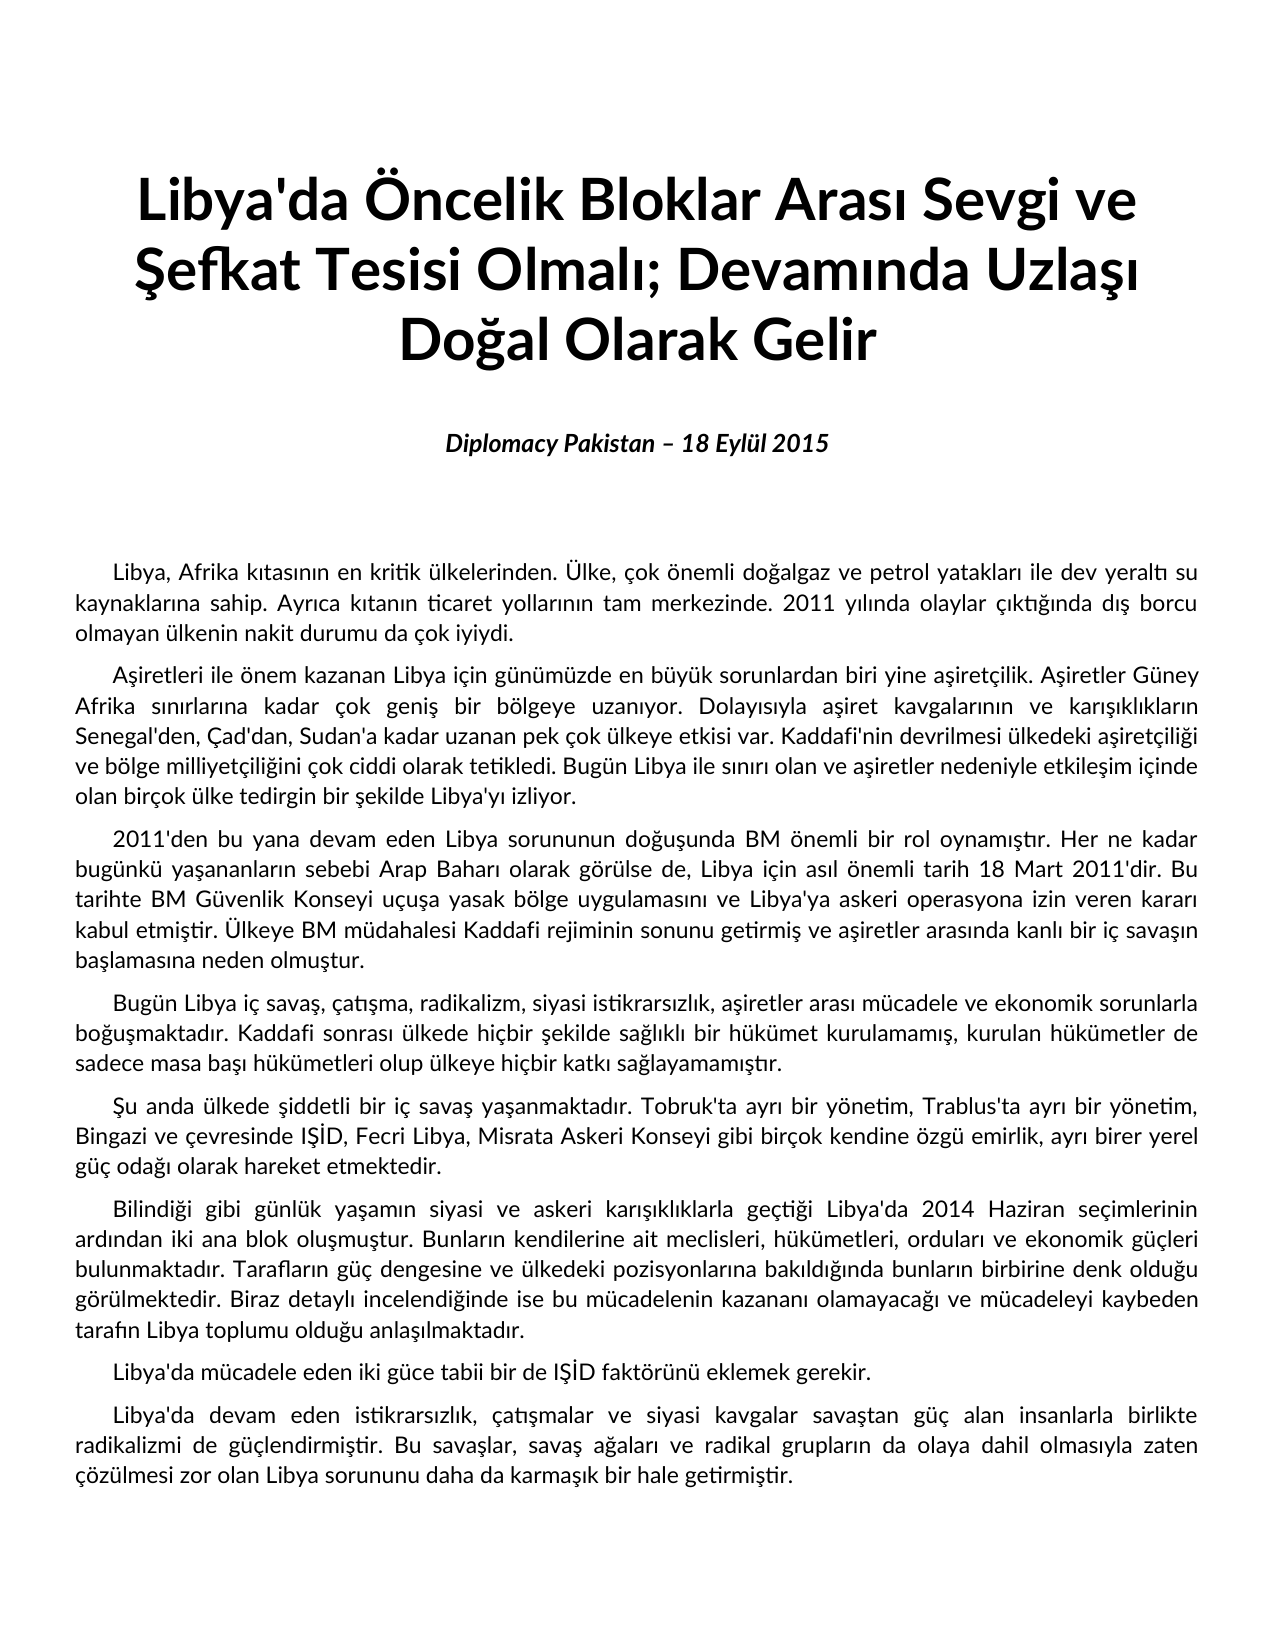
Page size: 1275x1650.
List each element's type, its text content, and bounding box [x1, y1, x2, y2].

text 2011'den bu yana devam eden Libya sorununun doğuşunda BM önemli bir rol oynamıştır. Her ne kadar bugünkü yaşananların sebebi Arap Baharı olarak görülse de, Libya için asıl önemli tarih 18 Mart 2011'dir. Bu tarihte BM Güvenlik Konseyi uçuşa yasak bölge uygulamasını ve Libya'ya askeri operasyona izin veren kararı kabul etmiştir. Ülkeye BM müdahalesi Kaddafi rejiminin sonunu getirmiş ve aşiretler arasında kanlı bir iç savaşın başlamasına neden olmuştur. [75, 825, 1200, 973]
text Aşiretleri ile önem kazanan Libya için günümüzde en büyük sorunlardan biri yine aşiretçilik. Aşiretler Güney Afrika sınırlarına kadar çok geniş bir bölgeye uzanıyor. Dolayısıyla aşiret kavgalarının ve karışıklıkların Senegal'den, Çad'dan, Sudan'a kadar uzanan pek çok ülkeye etkisi var. Kaddafi'nin devrilmesi ülkedeki aşiretçiliği ve bölge milliyetçiliğini çok ciddi olarak tetikledi. Bugün Libya ile sınırı olan ve aşiretler nedeniyle etkileşim içinde olan birçok ülke tedirgin bir şekilde Libya'yı izliyor. [75, 661, 1200, 809]
text Bugün Libya iç savaş, çatışma, radikalizm, siyasi istikrarsızlık, aşiretler arası mücadele ve ekonomik sorunlarla boğuşmaktadır. Kaddafi sonrası ülkede hiçbir şekilde sağlıklı bir hükümet kurulamamış, kurulan hükümetler de sadece masa başı hükümetleri olup ülkeye hiçbir katkı sağlayamamıştır. [75, 988, 1200, 1076]
text Şu anda ülkede şiddetli bir iç savaş yaşanmaktadır. Tobruk'ta ayrı bir yönetim, Trablus'ta ayrı bir yönetim, Bingazi ve çevresinde IŞİD, Fecri Libya, Misrata Askeri Konseyi gibi birçok kendine özgü emirlik, ayrı birer yerel güç odağı olarak hareket etmektedir. [75, 1091, 1200, 1179]
text Libya'da mücadele eden iki güce tabii bir de IŞİD faktörünü eklemek gerekir. [75, 1358, 1200, 1386]
text Libya, Afrika kıtasının en kritik ülkelerinden. Ülke, çok önemli doğalgaz ve petrol yatakları ile dev yeraltı su kaynaklarına sahip. Ayrıca kıtanın ticaret yollarının tam merkezinde. 2011 yılında olaylar çıktığında dış borcu olmayan ülkenin nakit durumu da çok iyiydi. [75, 558, 1200, 646]
subtitle Libya'da Öncelik Bloklar Arası Sevgi ve Şefkat Tesisi Olmalı; Devamında Uzlaşı Doğal Olarak Gelir [75, 162, 1200, 372]
text Libya'da devam eden istikrarsızlık, çatışmalar ve siyasi kavgalar savaştan güç alan insanlarla birlikte radikalizmi de güçlendirmiştir. Bu savaşlar, savaş ağaları ve radikal grupların da olaya dahil olmasıyla zaten çözülmesi zor olan Libya sorununu daha da karmaşık bir hale getirmiştir. [75, 1401, 1200, 1489]
text Diplomacy Pakistan – 18 Eylül 2015 [75, 428, 1200, 458]
text Bilindiği gibi günlük yaşamın siyasi ve askeri karışıklıklarla geçtiği Libya'da 2014 Haziran seçimlerinin ardından iki ana blok oluşmuştur. Bunların kendilerine ait meclisleri, hükümetleri, orduları ve ekonomik güçleri bulunmaktadır. Tarafların güç dengesine ve ülkedeki pozisyonlarına bakıldığında bunların birbirine denk olduğu görülmektedir. Biraz detaylı incelendiğinde ise bu mücadelenin kazananı olamayacağı ve mücadeleyi kaybeden tarafın Libya toplumu olduğu anlaşılmaktadır. [75, 1194, 1200, 1343]
